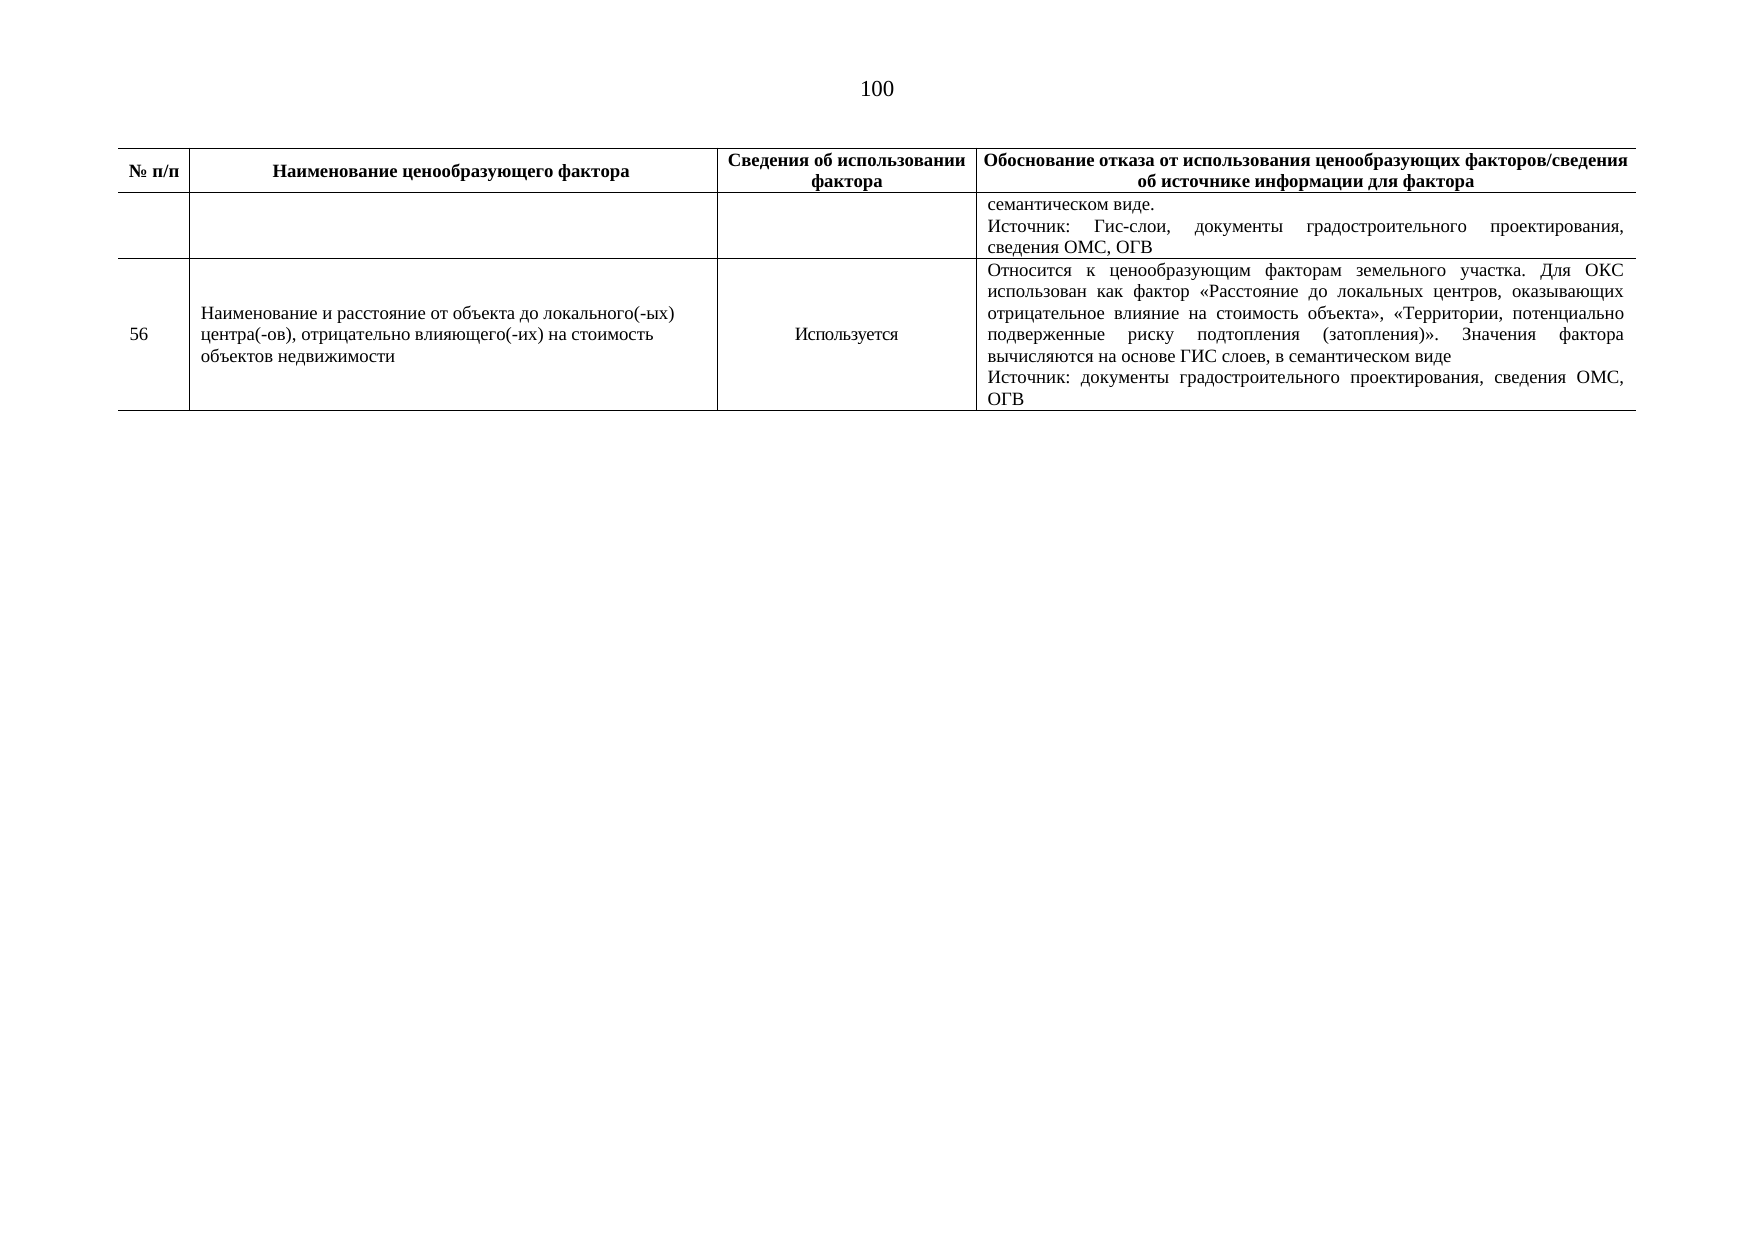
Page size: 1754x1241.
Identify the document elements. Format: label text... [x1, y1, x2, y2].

table_cell [190, 193, 717, 258]
table_header Обоснование отказа от использования ценообразующих факторов/сведения об источнике информации для фактора [977, 149, 1636, 192]
table_cell [718, 193, 976, 258]
table_cell 56 [118, 259, 189, 409]
table_header Сведения об использовании фактора [718, 149, 976, 192]
table_cell семантическом виде. Источник: Гис-слои, документы градостроительного проектирования, сведения ОМС, ОГВ [977, 193, 1636, 258]
table_cell Используется [718, 259, 976, 409]
table_header Наименование ценообразующего фактора [190, 149, 717, 192]
table_header № п/п [118, 149, 189, 192]
table_cell Относится к ценообразующим факторам земельного участка. Для ОКС использован как фактор «Расстояние до локальных центров, оказывающих отрицательное влияние на стоимость объекта», «Территории, потенциально подверженные риску подтопления (затопления)». Значения фактора вычисляются на основе ГИС слоев, в семантическом виде Источник: документы градостроительного проектирования, сведения ОМС, ОГВ [977, 259, 1636, 409]
table_cell Наименование и расстояние от объекта до локального(-ых) центра(-ов), отрицательно влияющего(-их) на стоимость объектов недвижимости [190, 259, 717, 409]
table_cell [118, 193, 189, 258]
